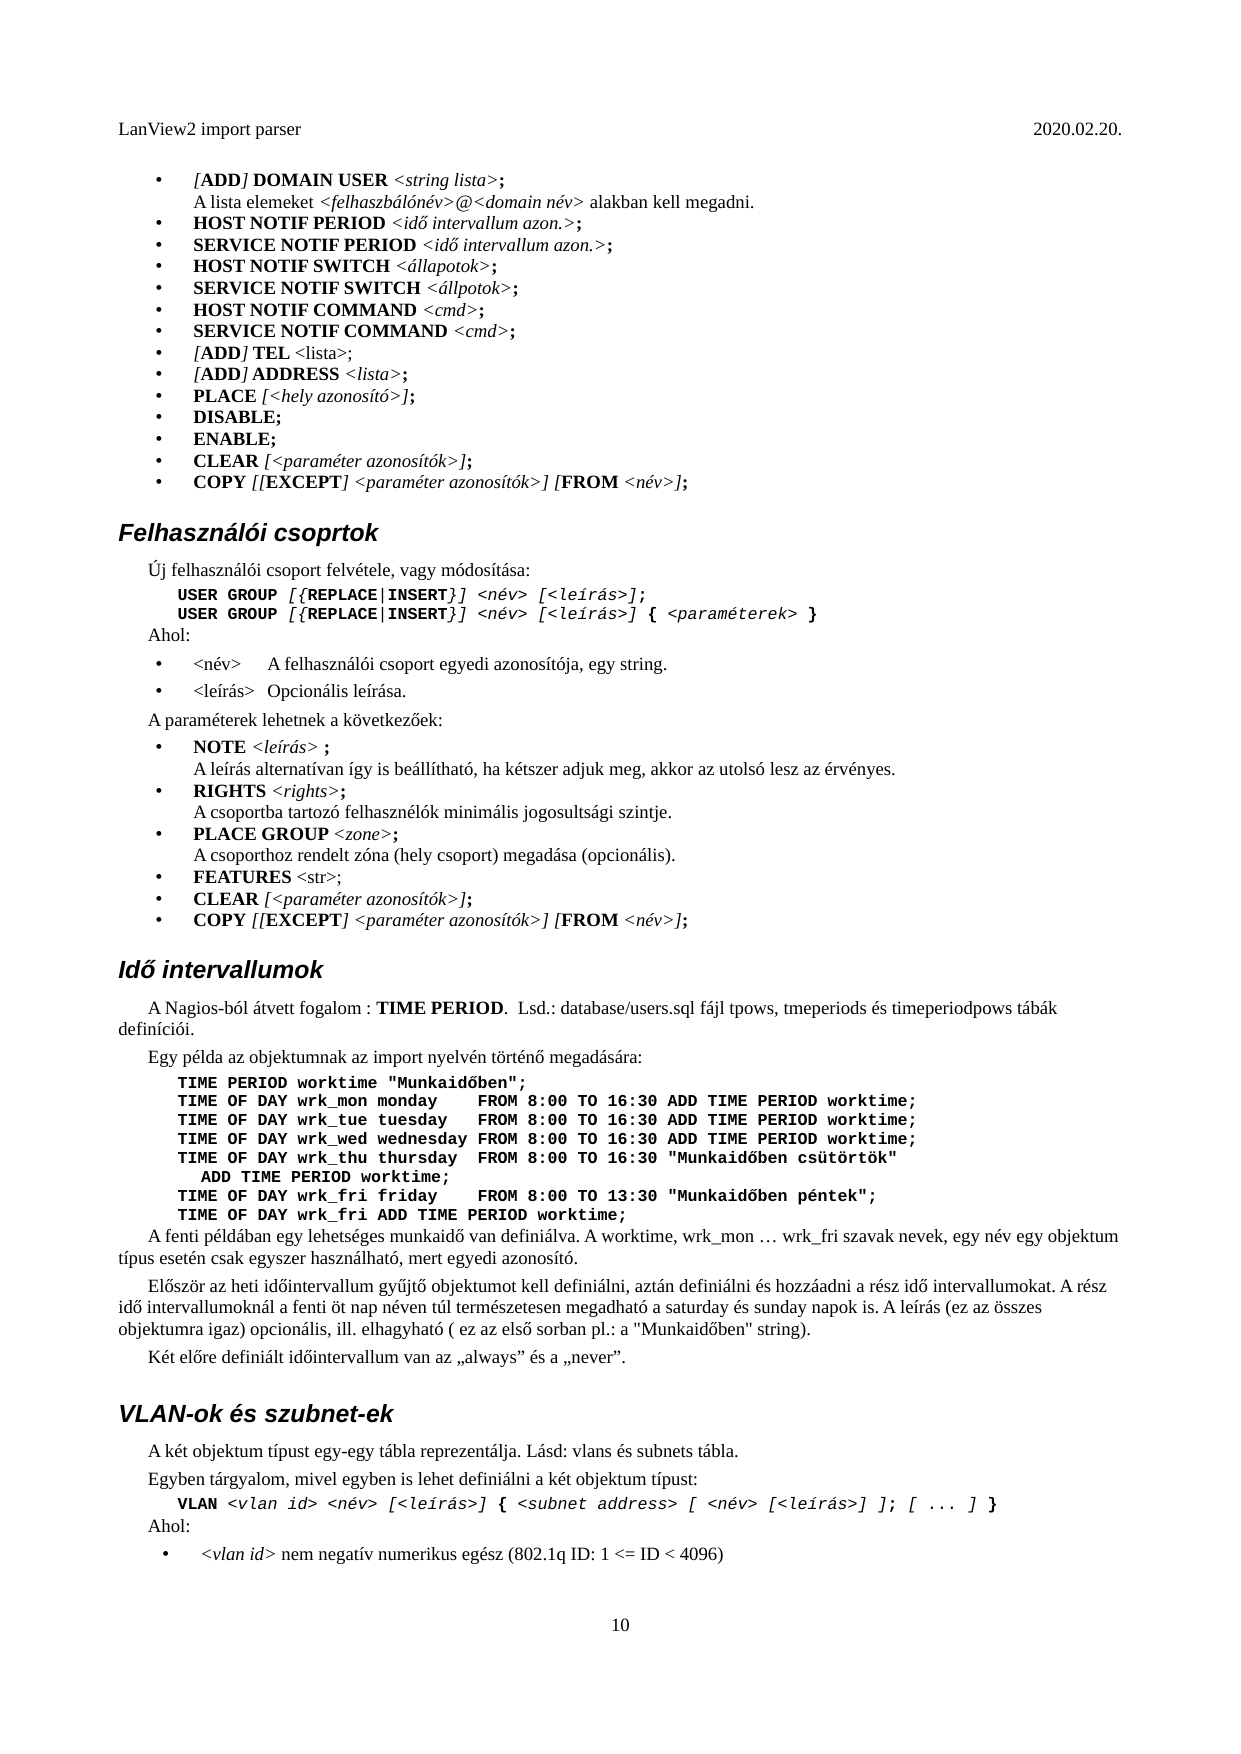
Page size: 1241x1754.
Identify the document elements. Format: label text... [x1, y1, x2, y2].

text Két előre definiált időintervallum van az „always” és a „never”. [118, 1346, 1122, 1367]
text Ahol: [118, 624, 1122, 646]
list SERVICE NOTIF COMMAND <cmd>; [156, 320, 1122, 342]
list <név> A felhasználói csoport egyedi azonosítója, egy string. [156, 652, 1122, 674]
list COPY [[EXCEPT] <paraméter azonosítók>] [FROM <név>]; [156, 909, 1122, 931]
subtitle Felhasználói csoprtok [118, 518, 1122, 546]
text Új felhasználói csoport felvétele, vagy módosítása: [118, 559, 1122, 580]
list ENABLE; [156, 428, 1122, 449]
text Ahol: [118, 1515, 1122, 1536]
text A két objektum típust egy-egy tábla reprezentálja. Lásd: vlans és subnets tábla. [118, 1440, 1122, 1461]
text USER GROUP [{REPLACE|INSERT}] <név> [<leírás>]; [177, 587, 1122, 606]
list [ADD] TEL <lista>; [156, 342, 1122, 363]
text TIME PERIOD worktime "Munkaidőben"; [177, 1074, 1122, 1093]
text TIME OF DAY wrk_tue tuesday FROM 8:00 TO 16:30 ADD TIME PERIOD worktime; [177, 1112, 1122, 1131]
list NOTE <leírás> ; A leírás alternatívan így is beállítható, ha kétszer adjuk meg, akkor az utolsó lesz az érvényes. [156, 736, 1122, 779]
list DISABLE; [156, 406, 1122, 428]
list SERVICE NOTIF SWITCH <állpotok>; [156, 277, 1122, 298]
list PLACE GROUP <zone>; A csoporthoz rendelt zóna (hely csoport) megadása (opcionális). [156, 823, 1122, 866]
text Először az heti időintervallum gyűjtő objektumot kell definiálni, aztán definiálni és hozzáadni a rész idő intervallumokat. A rész idő intervallumoknál a fenti öt nap néven túl természetesen megadható a saturday és sunday napok is. A leírás (ez az összes objektumra igaz) opcionális, ill. elhagyható ( ez az első sorban pl.: a "Munkaidőben" string). [118, 1274, 1122, 1339]
text TIME OF DAY wrk_fri ADD TIME PERIOD worktime; [177, 1206, 1122, 1225]
list HOST NOTIF COMMAND <cmd>; [156, 298, 1122, 320]
subtitle VLAN-ok és szubnet-ek [118, 1399, 1122, 1427]
list SERVICE NOTIF PERIOD <idő intervallum azon.>; [156, 234, 1122, 255]
text Egyben tárgyalom, mivel egyben is lehet definiálni a két objektum típust: [118, 1468, 1122, 1489]
list <vlan id> nem negatív numerikus egész (802.1q ID: 1 <= ID < 4096) [162, 1543, 1122, 1564]
subtitle Idő intervallumok [118, 956, 1122, 984]
list PLACE [<hely azonosító>]; [156, 385, 1122, 406]
list [ADD] DOMAIN USER <string lista>; A lista elemeket <felhaszbálónév>@<domain név> alakban kell megadni. [156, 169, 1122, 212]
list CLEAR [<paraméter azonosítók>]; [156, 449, 1122, 471]
text VLAN <vlan id> <név> [<leírás>] { <subnet address> [ <név> [<leírás>] ]; [ ... ] } [177, 1496, 1122, 1515]
text A paraméterek lehetnek a következőek: [118, 708, 1122, 730]
text A fenti példában egy lehetséges munkaidő van definiálva. A worktime, wrk_mon … wrk_fri szavak nevek, egy név egy objektum típus esetén csak egyszer használható, mert egyedi azonosító. [118, 1225, 1122, 1268]
list <leírás> Opcionális leírása. [156, 680, 1122, 702]
text USER GROUP [{REPLACE|INSERT}] <név> [<leírás>] { <paraméterek> } [177, 606, 1122, 624]
text Egy példa az objektumnak az import nyelvén történő megadására: [118, 1046, 1122, 1068]
text ADD TIME PERIOD worktime; [177, 1168, 1122, 1187]
text TIME OF DAY wrk_wed wednesday FROM 8:00 TO 16:30 ADD TIME PERIOD worktime; [177, 1131, 1122, 1149]
list [ADD] ADDRESS <lista>; [156, 363, 1122, 385]
list FEATURES <str>; [156, 866, 1122, 887]
list CLEAR [<paraméter azonosítók>]; [156, 887, 1122, 909]
list HOST NOTIF SWITCH <állapotok>; [156, 255, 1122, 277]
list COPY [[EXCEPT] <paraméter azonosítók>] [FROM <név>]; [156, 471, 1122, 493]
text A Nagios-ból átvett fogalom : TIME PERIOD. Lsd.: database/users.sql fájl tpows, tmeperiods és timeperiodpows tábák definíciói. [118, 997, 1122, 1040]
text TIME OF DAY wrk_fri friday FROM 8:00 TO 13:30 "Munkaidőben péntek"; [177, 1187, 1122, 1206]
list RIGHTS <rights>; A csoportba tartozó felhasznélók minimális jogosultsági szintje. [156, 779, 1122, 823]
text TIME OF DAY wrk_thu thursday FROM 8:00 TO 16:30 "Munkaidőben csütörtök" [177, 1149, 1122, 1168]
list HOST NOTIF PERIOD <idő intervallum azon.>; [156, 212, 1122, 234]
text TIME OF DAY wrk_mon monday FROM 8:00 TO 16:30 ADD TIME PERIOD worktime; [177, 1093, 1122, 1112]
